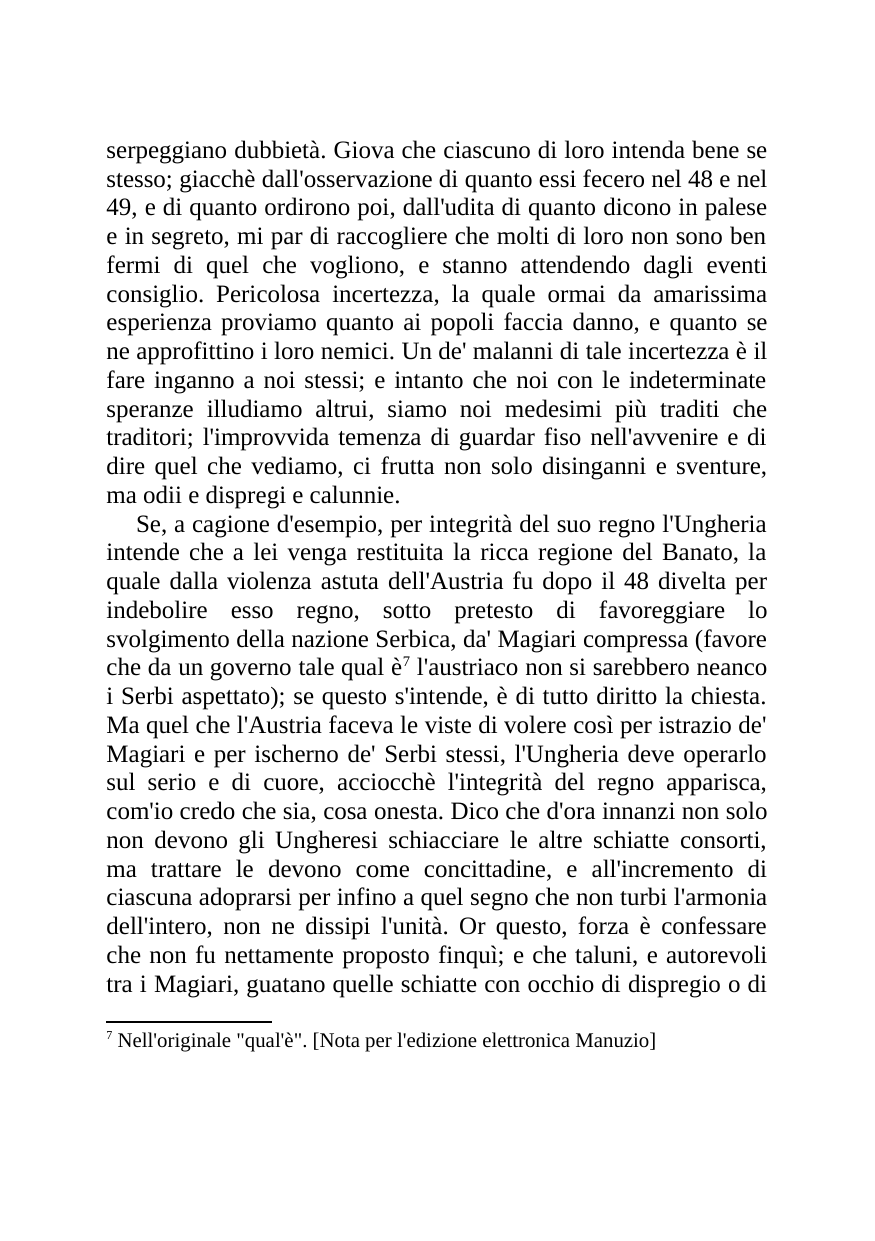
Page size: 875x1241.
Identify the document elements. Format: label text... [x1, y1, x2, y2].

text Se, a cagione d'esempio, per integrità del suo regno l'Ungheria intende che a lei venga restituita la ricca regione del Banato, la quale dalla violenza astuta dell'Austria fu dopo il 48 divelta per indebolire esso regno, sotto pretesto di favoreggiare lo svolgimento della nazione Serbica, da' Magiari compressa (favore che da un governo tale qual è l'austriaco non si sarebbero neanco i Serbi aspettato); se questo s'intende, è di tutto diritto la chiesta. Ma quel che l'Austria faceva le viste di volere così per istrazio de' Magiari e per ischerno de' Serbi stessi, l'Ungheria deve operarlo sul serio e di cuore, acciocchè l'integrità del regno apparisca, com'io credo che sia, cosa onesta. Dico che d'ora innanzi non solo non devono gli Ungheresi schiacciare le altre schiatte consorti, ma trattare le devono come concittadine, e all'incremento di ciascuna adoprarsi per infino a quel segno che non turbi l'armonia dell'intero, non ne dissipi l'unità. Or questo, forza è confessare che non fu nettamente proposto finquì; e che taluni, e autorevoli tra i Magiari, guatano quelle schiatte con occhio di dispregio o di [106, 509, 768, 997]
text Nell'originale "qual'è". [Nota per l'edizione elettronica Manuzio] [106, 1028, 768, 1052]
text serpeggiano dubbietà. Giova che ciascuno di loro intenda bene se stesso; giacchè dall'osservazione di quanto essi fecero nel 48 e nel 49, e di quanto ordirono poi, dall'udita di quanto dicono in palese e in segreto, mi par di raccogliere che molti di loro non sono ben fermi di quel che vogliono, e stanno attendendo dagli eventi consiglio. Pericolosa incertezza, la quale ormai da amarissima esperienza proviamo quanto ai popoli faccia danno, e quanto se ne approfittino i loro nemici. Un de' malanni di tale incertezza è il fare inganno a noi stessi; e intanto che noi con le indeterminate speranze illudiamo altrui, siamo noi medesimi più traditi che traditori; l'improvvida temenza di guardar fiso nell'avvenire e di dire quel che vediamo, ci frutta non solo disinganni e sventure, ma odii e dispregi e calunnie. [106, 135, 768, 509]
